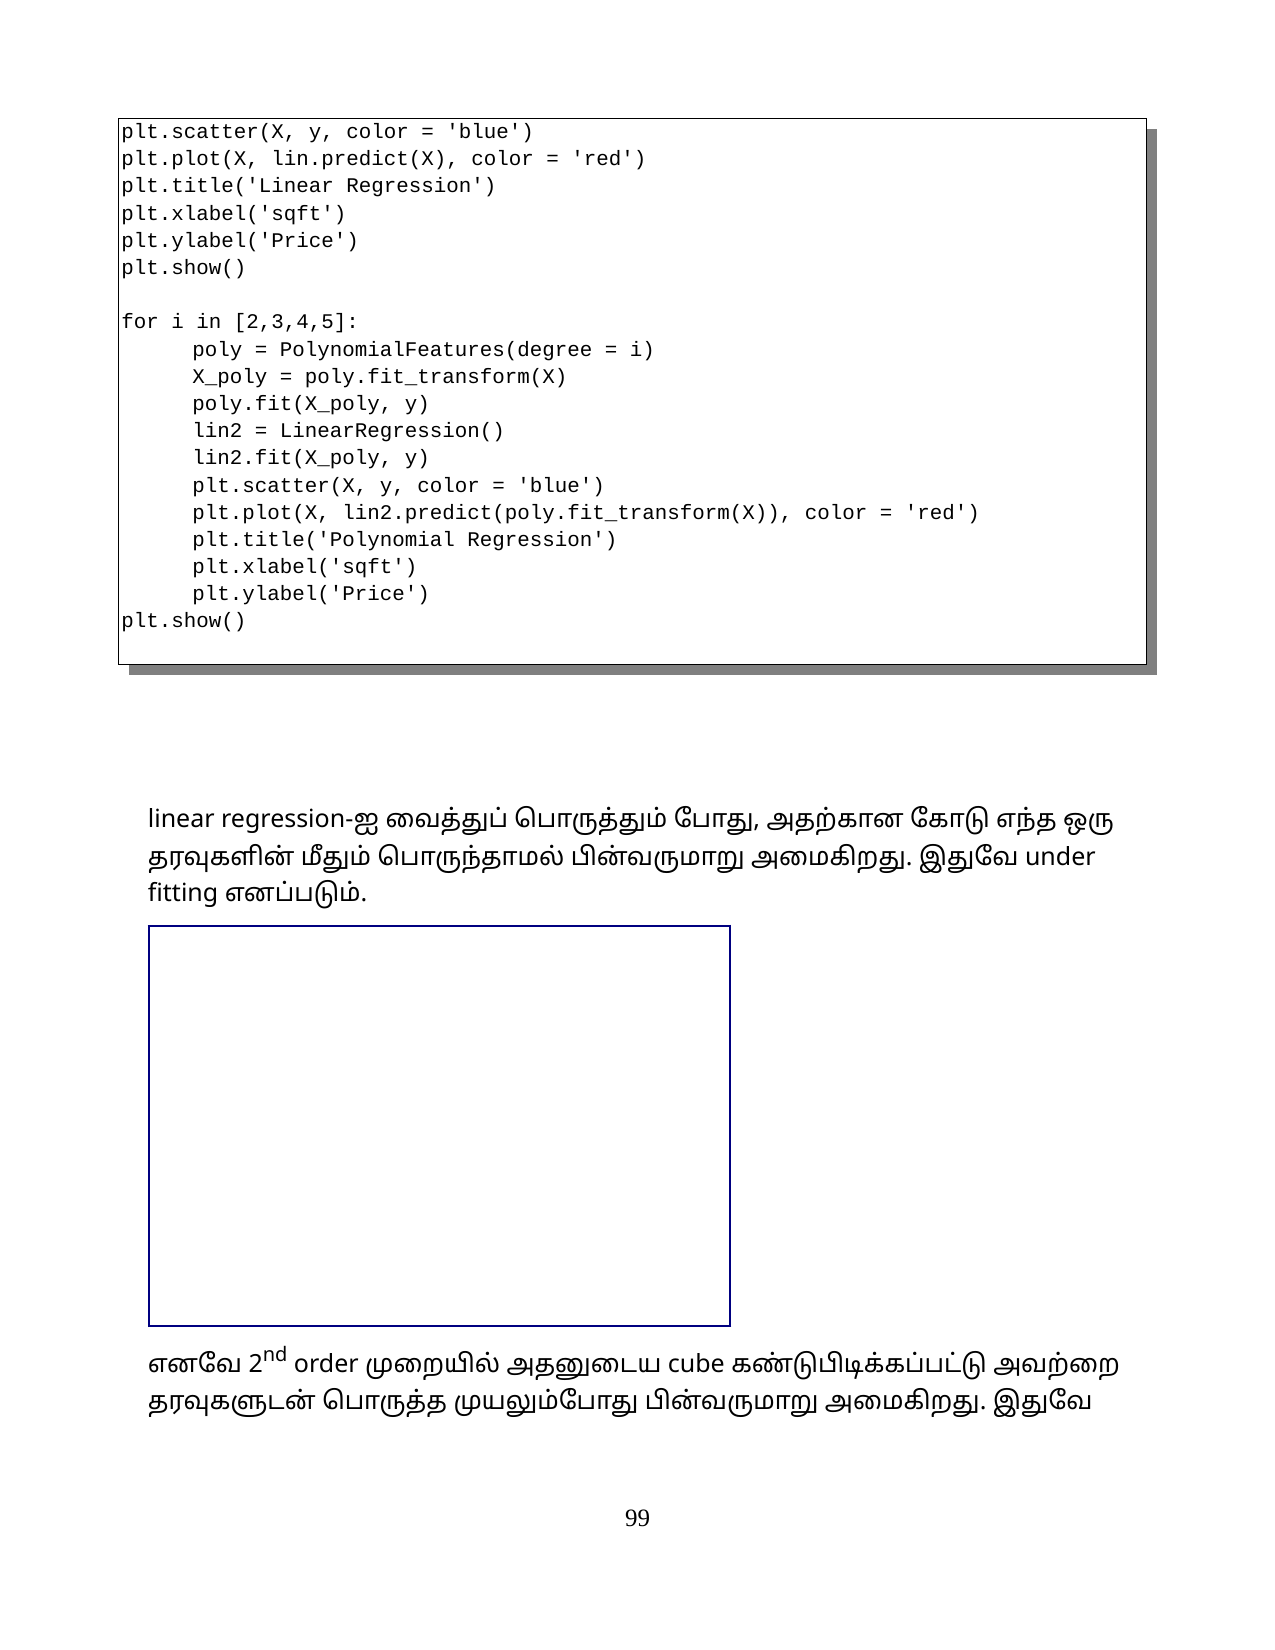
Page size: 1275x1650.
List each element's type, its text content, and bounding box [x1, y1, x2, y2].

text lin2.fit(X_poly, y) [119, 444, 1146, 471]
text lin2 = LinearRegression() [119, 417, 1146, 444]
text plt.title('Linear Regression') [119, 172, 1146, 199]
text எனவே 2nd order முறையில் அதனுடைய cube கண்டுபிடிக்கப்பட்டு அவற்றை தரவுகளுடன் பொருத்த முயலும்போது பின்வருமாறு அமைகிறது. இதுவே [118, 1310, 1157, 1449]
text plt.scatter(X, y, color = 'blue') [119, 119, 1146, 145]
text X_poly = poly.fit_transform(X) [119, 363, 1146, 389]
text plt.ylabel('Price') [119, 227, 1146, 253]
text plt.scatter(X, y, color = 'blue') [119, 472, 1146, 498]
text plt.plot(X, lin2.predict(poly.fit_transform(X)), color = 'red') [119, 499, 1146, 525]
text for i in [2,3,4,5]: [119, 308, 1146, 335]
text plt.show() [119, 607, 1146, 634]
text linear regression-ஐ வைத்துப் பொருத்தும் போது, அதற்கான கோடு எந்த ஒரு தரவுகளின் மீதும் பொருந்தாமல் பின்வருமாறு அமைகிறது. இதுவே under fitting எனப்படும். [118, 772, 1157, 912]
text poly.fit(X_poly, y) [119, 390, 1146, 417]
text plt.xlabel('sqft') [119, 553, 1146, 580]
text plt.show() [119, 254, 1146, 281]
text plt.title('Polynomial Regression') [119, 526, 1146, 553]
text poly = PolynomialFeatures(degree = i) [119, 336, 1146, 362]
text plt.plot(X, lin.predict(X), color = 'red') [119, 145, 1146, 172]
text plt.xlabel('sqft') [119, 200, 1146, 226]
text plt.ylabel('Price') [119, 580, 1146, 607]
